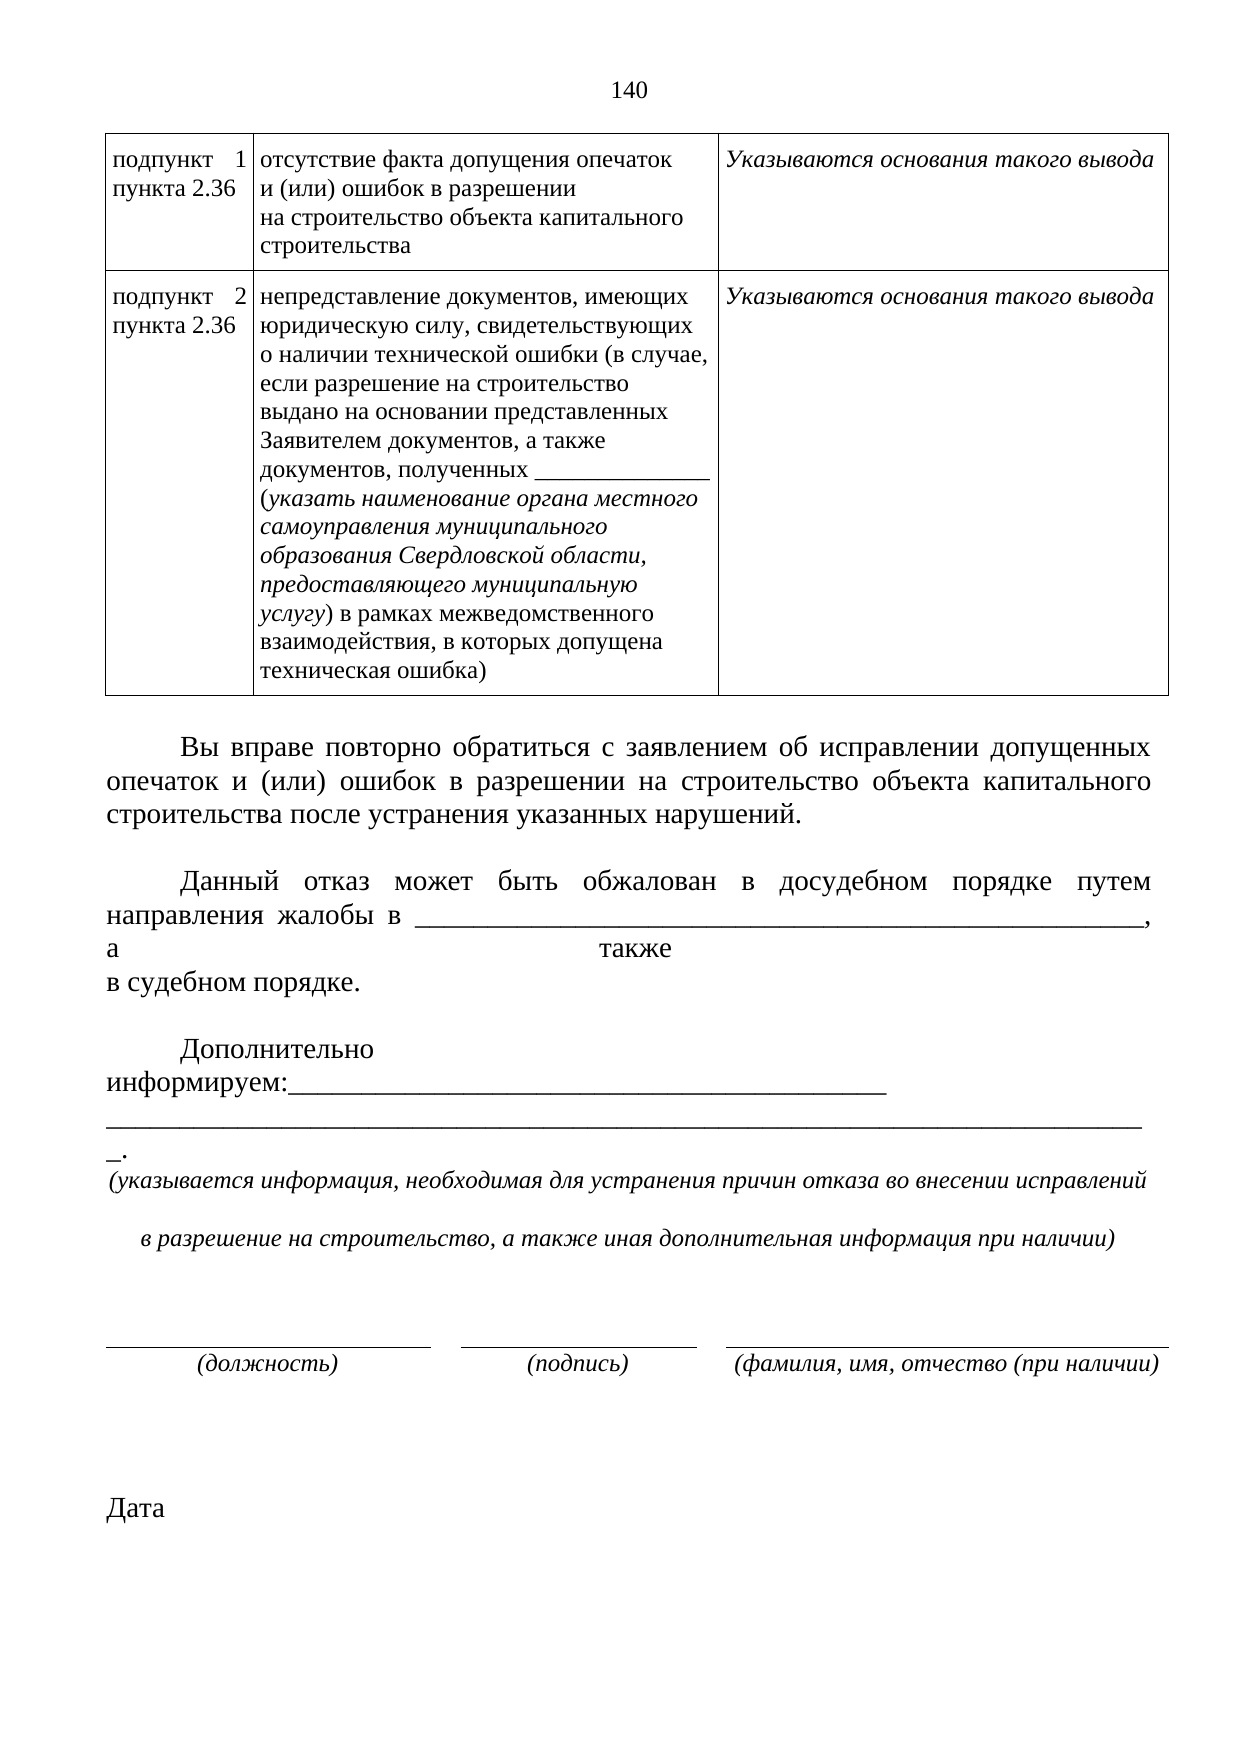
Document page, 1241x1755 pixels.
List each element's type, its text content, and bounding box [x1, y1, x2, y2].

table_header [461, 1319, 697, 1347]
table_header [106, 1319, 431, 1347]
text Дополнительно информируем:_________________________________________ ________________________________________________________________________. [106, 1031, 1152, 1165]
table_cell (подпись) [461, 1348, 697, 1377]
table_header [726, 1319, 1169, 1347]
table_header [697, 1319, 726, 1347]
table_cell отсутствие факта допущения опечаток и (или) ошибок в разрешении на строительство объекта капитального строительства [254, 134, 718, 270]
text (указывается информация, необходимая для устранения причин отказа во внесении исправлений в разрешение на строительство, а также иная дополнительная информация при наличии) [106, 1165, 1152, 1251]
table_cell Указываются основания такого вывода [719, 134, 1168, 270]
table_cell подпункт 2 пункта 2.36 [106, 271, 253, 694]
table_cell [431, 1347, 461, 1377]
table_cell Указываются основания такого вывода [719, 271, 1168, 694]
table_cell [697, 1347, 726, 1377]
text Вы вправе повторно обратиться с заявлением об исправлении допущенных опечаток и (или) ошибок в разрешении на строительство объекта капитального строительства после устранения указанных нарушений. [106, 729, 1152, 830]
table_cell (фамилия, имя, отчество (при наличии) [726, 1348, 1169, 1377]
table_cell непредставление документов, имеющих юридическую силу, свидетельствующих о наличии технической ошибки (в случае, если разрешение на строительство выдано на основании представленных Заявителем документов, а также документов, полученных ______________ (указать наименование органа местного самоуправления муниципального образования Свердловской области, предоставляющего муниципальную услугу) в рамках межведомственного взаимодействия, в которых допущена техническая ошибка) [254, 271, 718, 694]
table_cell (должность) [106, 1348, 431, 1377]
table_cell подпункт 1 пункта 2.36 [106, 134, 253, 270]
table_header [431, 1319, 461, 1347]
text Данный отказ может быть обжалован в досудебном порядке путем направления жалобы в __________________________________________________, а также в судебном порядке. [106, 863, 1152, 997]
text Дата [106, 1490, 1152, 1524]
